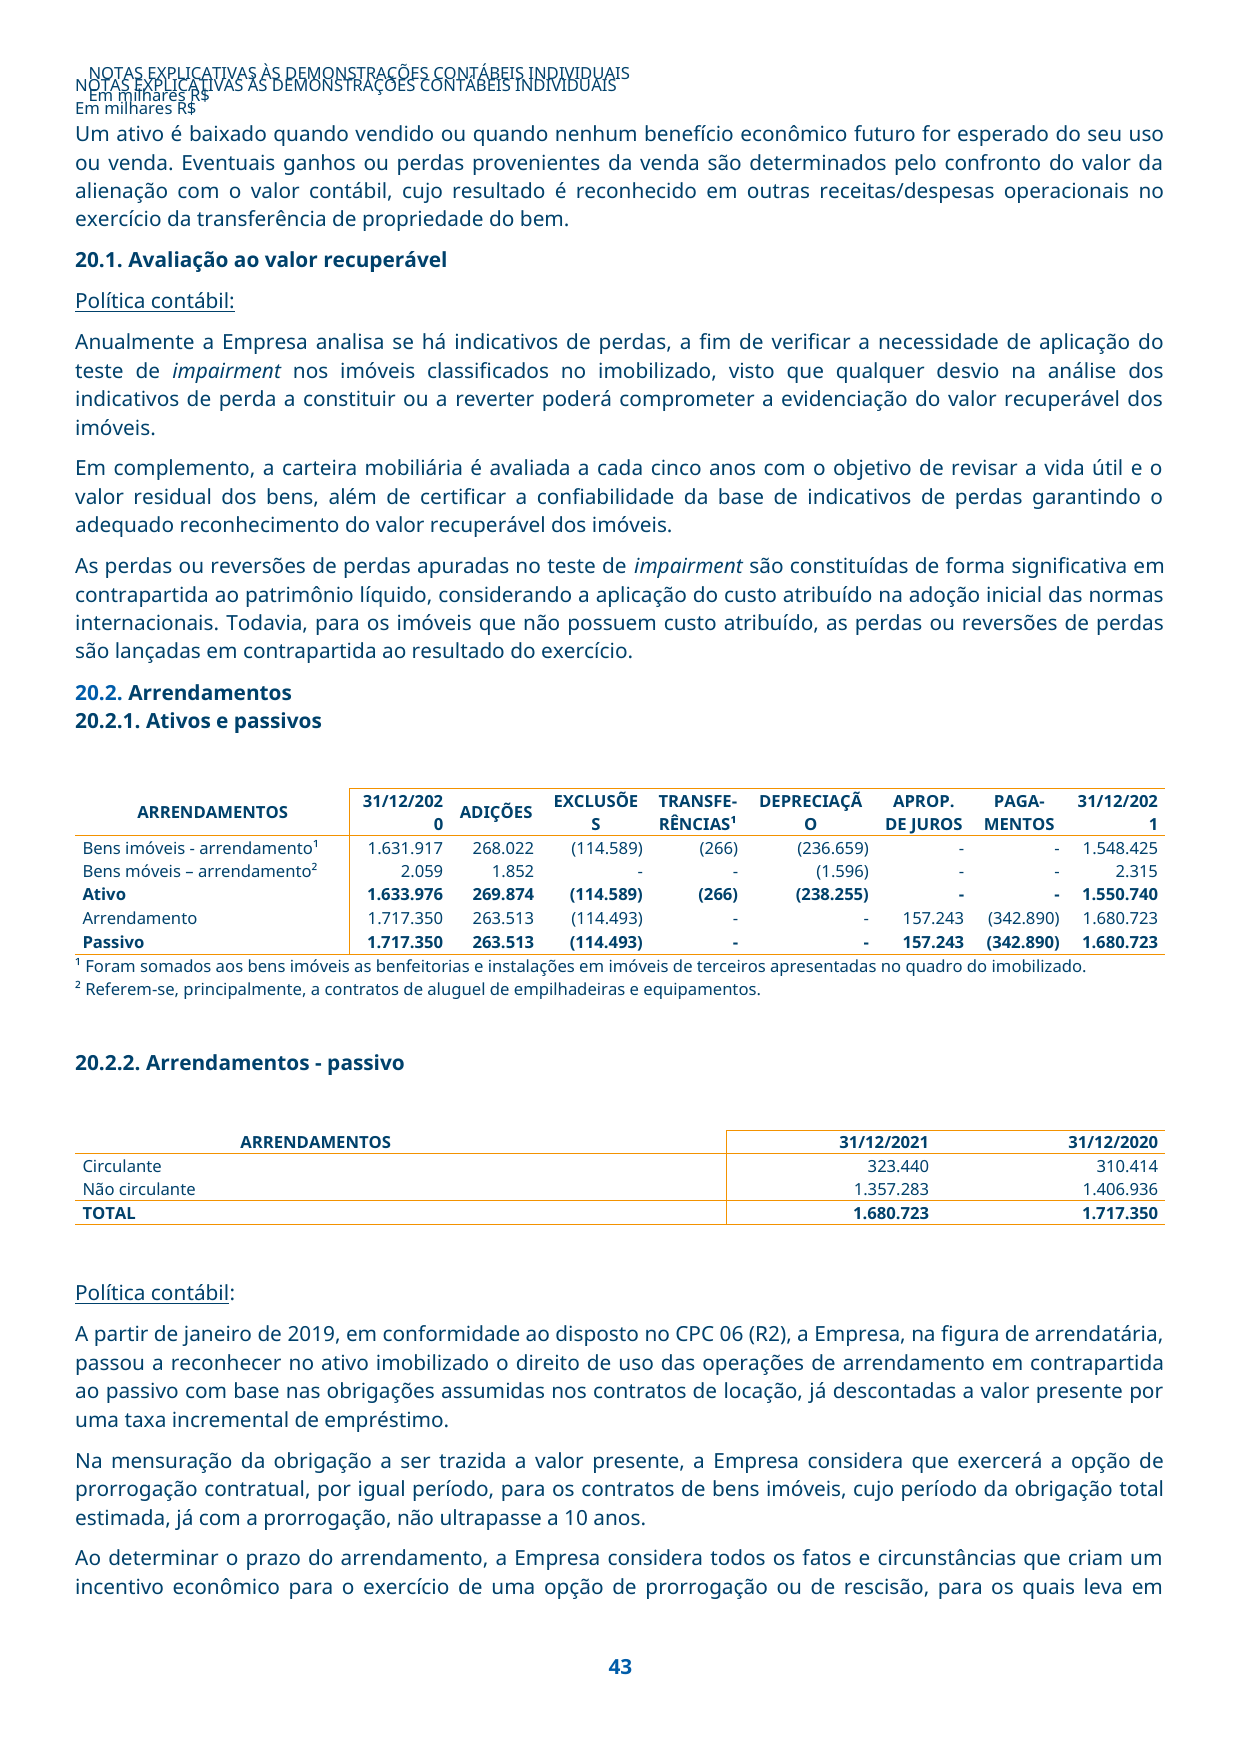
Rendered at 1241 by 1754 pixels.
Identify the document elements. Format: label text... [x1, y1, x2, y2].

table_cell - [876, 883, 971, 906]
table_cell 1.633.976 [350, 883, 450, 906]
text Anualmente a Empresa analisa se há indicativos de perdas, a fim de verificar a necessidade de aplicação do teste de impairment nos imóveis classificados no imobilizado, visto que qualquer desvio na análise dos indicativos de perda a constituir ou a reverter poderá comprometer a evidenciação do valor recuperável dos imóveis. [75, 327, 1165, 441]
table_cell (114.493) [541, 906, 650, 930]
table_cell 1.717.350 [350, 906, 450, 930]
table_cell 1.680.723 [1067, 930, 1165, 953]
table_cell - [971, 836, 1067, 859]
table_cell - [541, 859, 650, 882]
table_cell Circulante [75, 1154, 668, 1177]
table_cell 269.874 [450, 883, 541, 906]
table_cell Passivo [75, 930, 349, 953]
text Em complemento, a carteira mobiliária é avaliada a cada cinco anos com o objetivo de revisar a vida útil e o valor residual dos bens, além de certificar a confiabilidade da base de indicativos de perdas garantindo o adequado reconhecimento do valor recuperável dos imóveis. [75, 453, 1165, 539]
table_header [556, 1130, 726, 1153]
table_header ARRENDAMENTOS [75, 1130, 556, 1153]
table_cell - [650, 859, 745, 882]
list Avaliação ao valor recuperável [75, 245, 1165, 274]
text Ao determinar o prazo do arrendamento, a Empresa considera todos os fatos e circunstâncias que criam um incentivo econômico para o exercício de uma opção de prorrogação ou de rescisão, para os quais leva em [75, 1543, 1165, 1600]
table_cell (1.596) [745, 859, 876, 882]
table_cell (266) [650, 836, 745, 859]
list Ativos e passivos [75, 706, 1165, 734]
table_cell (342.890) [971, 930, 1067, 953]
table_cell 263.513 [450, 906, 541, 930]
text A partir de janeiro de 2019, em conformidade ao disposto no CPC 06 (R2), a Empresa, na figura de arrendatária, passou a reconhecer no ativo imobilizado o direito de uso das operações de arrendamento em contrapartida ao passivo com base nas obrigações assumidas nos contratos de locação, já descontadas a valor presente por uma taxa incremental de empréstimo. [75, 1319, 1165, 1433]
table_cell - [650, 930, 745, 953]
text As perdas ou reversões de perdas apuradas no teste de impairment são constituídas de forma significativa em contrapartida ao patrimônio líquido, considerando a aplicação do custo atribuído na adoção inicial das normas internacionais. Todavia, para os imóveis que não possuem custo atribuído, as perdas ou reversões de perdas são lançadas em contrapartida ao resultado do exercício. [75, 551, 1165, 665]
table_cell - [971, 859, 1067, 882]
table_cell (238.255) [745, 883, 876, 906]
list Arrendamentos [75, 678, 1165, 706]
list Arrendamentos - passivo [75, 1048, 1165, 1076]
table_cell 263.513 [450, 930, 541, 953]
text Um ativo é baixado quando vendido ou quando nenhum benefício econômico futuro for esperado do seu uso ou venda. Eventuais ganhos ou perdas provenientes da venda são determinados pelo confronto do valor da alienação com o valor contábil, cujo resultado é reconhecido em outras receitas/despesas operacionais no exercício da transferência de propriedade do bem. [75, 119, 1165, 233]
table_cell TOTAL [75, 1201, 556, 1224]
table_header ARRENDAMENTOS [75, 788, 349, 835]
table_header TRANSFE- RÊNCIAS¹ [650, 789, 745, 835]
text Política contábil: [75, 286, 1165, 315]
table_header ADIÇÕES [450, 789, 541, 835]
table_cell 1.357.283 [727, 1177, 936, 1200]
text Na mensuração da obrigação a ser trazida a valor presente, a Empresa considera que exercerá a opção de prorrogação contratual, por igual período, para os contratos de bens imóveis, cujo período da obrigação total estimada, já com a prorrogação, não ultrapasse a 10 anos. [75, 1446, 1165, 1531]
table_header APROP. DE JUROS [876, 789, 971, 835]
table_cell (342.890) [971, 906, 1067, 930]
table_cell 1.680.723 [1067, 906, 1165, 930]
table_cell (114.589) [541, 836, 650, 859]
table_cell 310.414 [936, 1154, 1165, 1177]
table_cell - [745, 930, 876, 953]
table_cell (236.659) [745, 836, 876, 859]
table_cell 323.440 [727, 1154, 936, 1177]
table_cell (114.589) [541, 883, 650, 906]
table_cell [668, 1177, 726, 1200]
table_cell [556, 1201, 726, 1224]
table_cell Arrendamento [75, 906, 349, 930]
table_header 31/12/2021 [727, 1131, 936, 1153]
table_cell 2.059 [350, 859, 450, 882]
table_header PAGA-MENTOS [971, 789, 1067, 835]
table_cell Não circulante [75, 1177, 668, 1200]
table_cell 157.243 [876, 906, 971, 930]
table_cell 1.717.350 [936, 1201, 1165, 1224]
table_header 31/12/2020 [936, 1131, 1165, 1153]
table_cell 1.631.917 [350, 836, 450, 859]
table_cell - [650, 906, 745, 930]
table_cell (266) [650, 883, 745, 906]
table_cell 2.315 [1067, 859, 1165, 882]
text ² Referem-se, principalmente, a contratos de aluguel de empilhadeiras e equipamentos. [75, 977, 1165, 1000]
table_header EXCLUSÕES [541, 789, 650, 835]
table_cell Bens móveis – arrendamento² [75, 859, 349, 882]
table_header DEPRECIAÇÃO [745, 789, 876, 835]
table_cell - [745, 906, 876, 930]
table_cell - [876, 859, 971, 882]
text ¹ Foram somados aos bens imóveis as benfeitorias e instalações em imóveis de terceiros apresentadas no quadro do imobilizado. [75, 955, 1165, 977]
table_header 31/12/2021 [1067, 789, 1165, 835]
table_cell Bens imóveis - arrendamento¹ [75, 836, 349, 859]
table_cell 1.550.740 [1067, 883, 1165, 906]
table_header 31/12/2020 [350, 789, 450, 835]
table_cell 1.680.723 [727, 1201, 936, 1224]
table_cell [668, 1154, 726, 1177]
table_cell 1.852 [450, 859, 541, 882]
table_cell (114.493) [541, 930, 650, 953]
table_cell 1.406.936 [936, 1177, 1165, 1200]
table_cell - [971, 883, 1067, 906]
table_cell Ativo [75, 883, 349, 906]
table_cell 157.243 [876, 930, 971, 953]
table_cell 268.022 [450, 836, 541, 859]
table_cell 1.548.425 [1067, 836, 1165, 859]
table_cell 1.717.350 [350, 930, 450, 953]
text Política contábil: [75, 1278, 1165, 1307]
table_cell - [876, 836, 971, 859]
